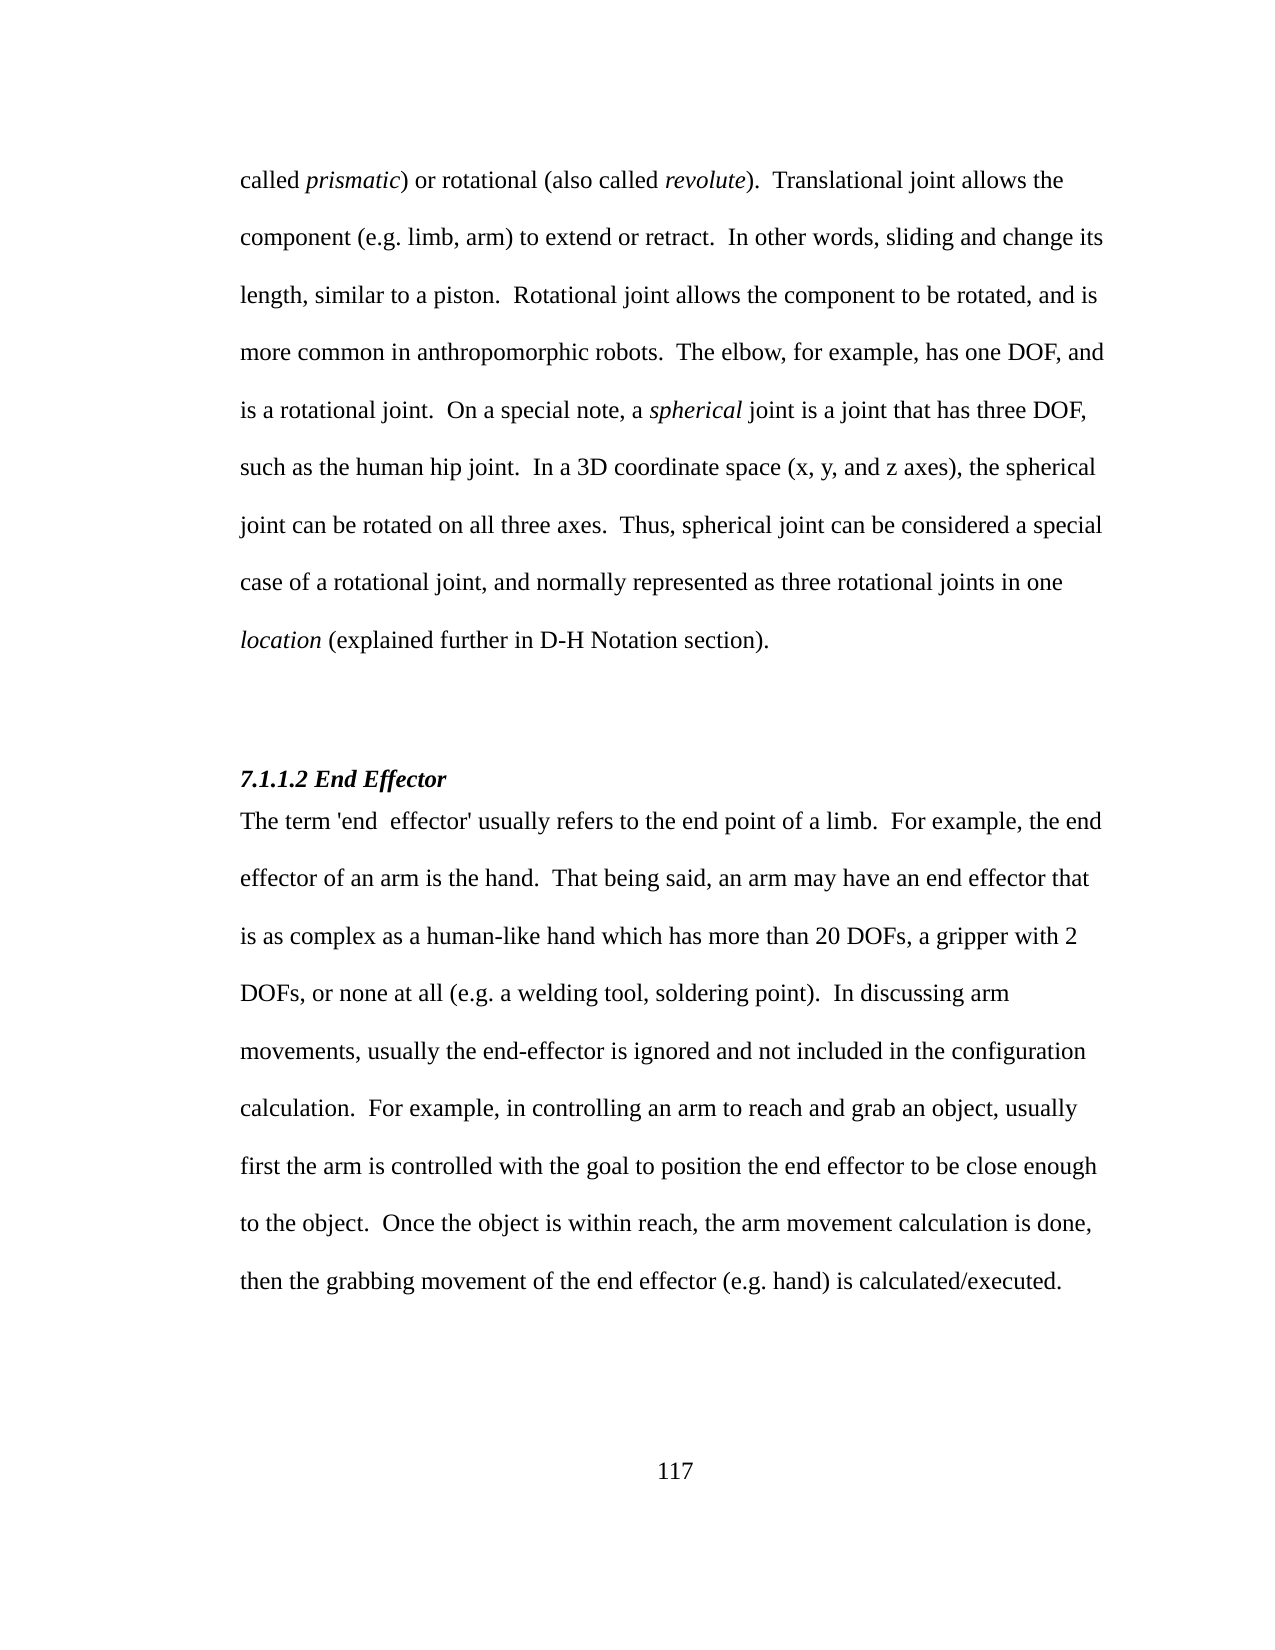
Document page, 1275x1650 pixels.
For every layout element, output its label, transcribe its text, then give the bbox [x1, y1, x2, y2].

text The term 'end effector' usually refers to the end point of a limb. For example, the end effector of an arm is the hand. That being said, an arm may have an end effector that is as complex as a human-like hand which has more than 20 DOFs, a gripper with 2 DOFs, or none at all (e.g. a welding tool, soldering point). In discussing arm movements, usually the end-effector is ignored and not included in the configuration calculation. For example, in controlling an arm to reach and grab an object, usually first the arm is controlled with the goal to position the end effector to be close enough to the object. Once the object is within reach, the arm movement calculation is done, then the grabbing movement of the end effector (e.g. hand) is calculated/executed. [240, 806, 1110, 1294]
subtitle 7.1.1.2 End Effector [240, 765, 1110, 793]
text called prismatic) or rotational (also called revolute). Translational joint allows the component (e.g. limb, arm) to extend or retract. In other words, sliding and change its length, similar to a piston. Rotational joint allows the component to be rotated, and is more common in anthropomorphic robots. The elbow, for example, has one DOF, and is a rotational joint. On a special note, a spherical joint is a joint that has three DOF, such as the human hip joint. In a 3D coordinate space (x, y, and z axes), the spherical joint can be rotated on all three axes. Thus, spherical joint can be considered a special case of a rotational joint, and normally represented as three rotational joints in one location (explained further in D-H Notation section). [240, 165, 1110, 653]
